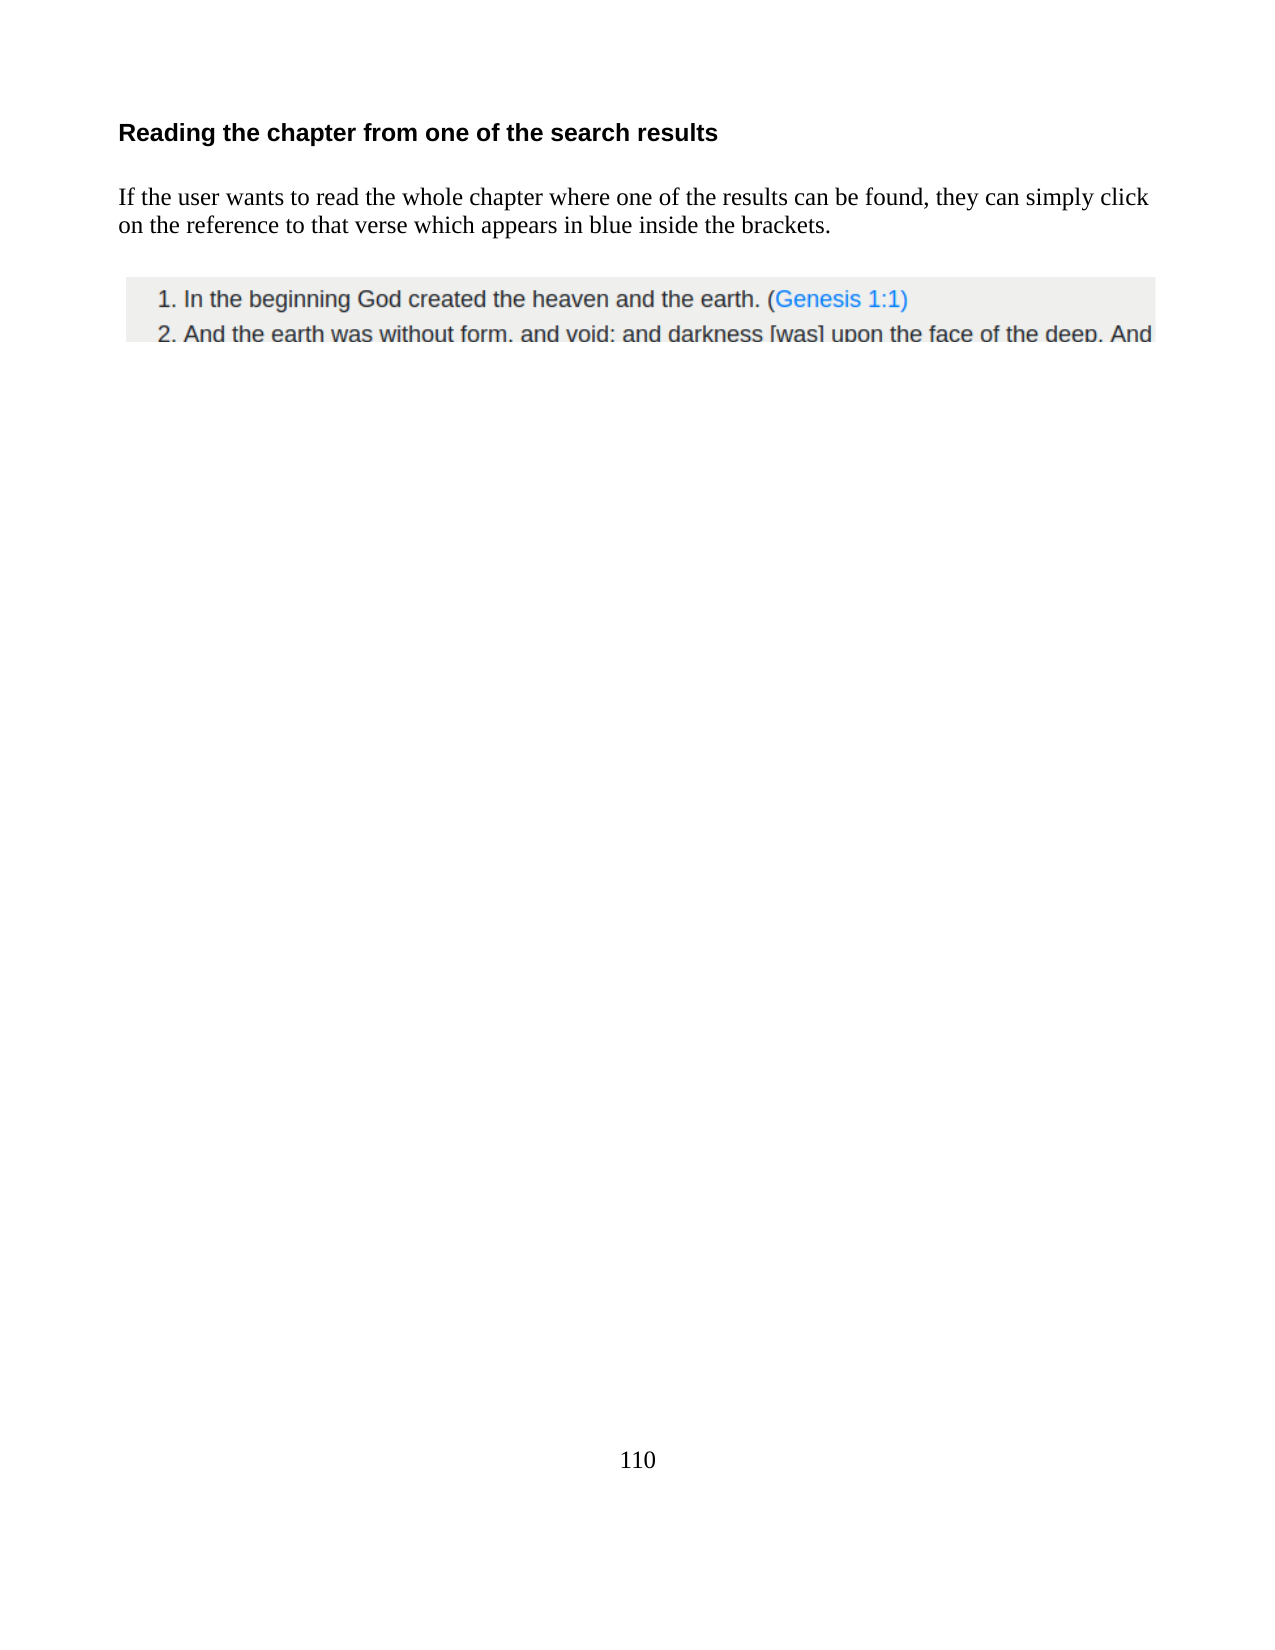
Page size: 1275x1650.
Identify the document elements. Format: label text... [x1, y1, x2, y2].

text If the user wants to read the whole chapter where one of the results can be found, they can simply click on the reference to that verse which appears in blue inside the brackets. [118, 182, 1157, 239]
subtitle Reading the chapter from one of the search results [118, 118, 1157, 147]
